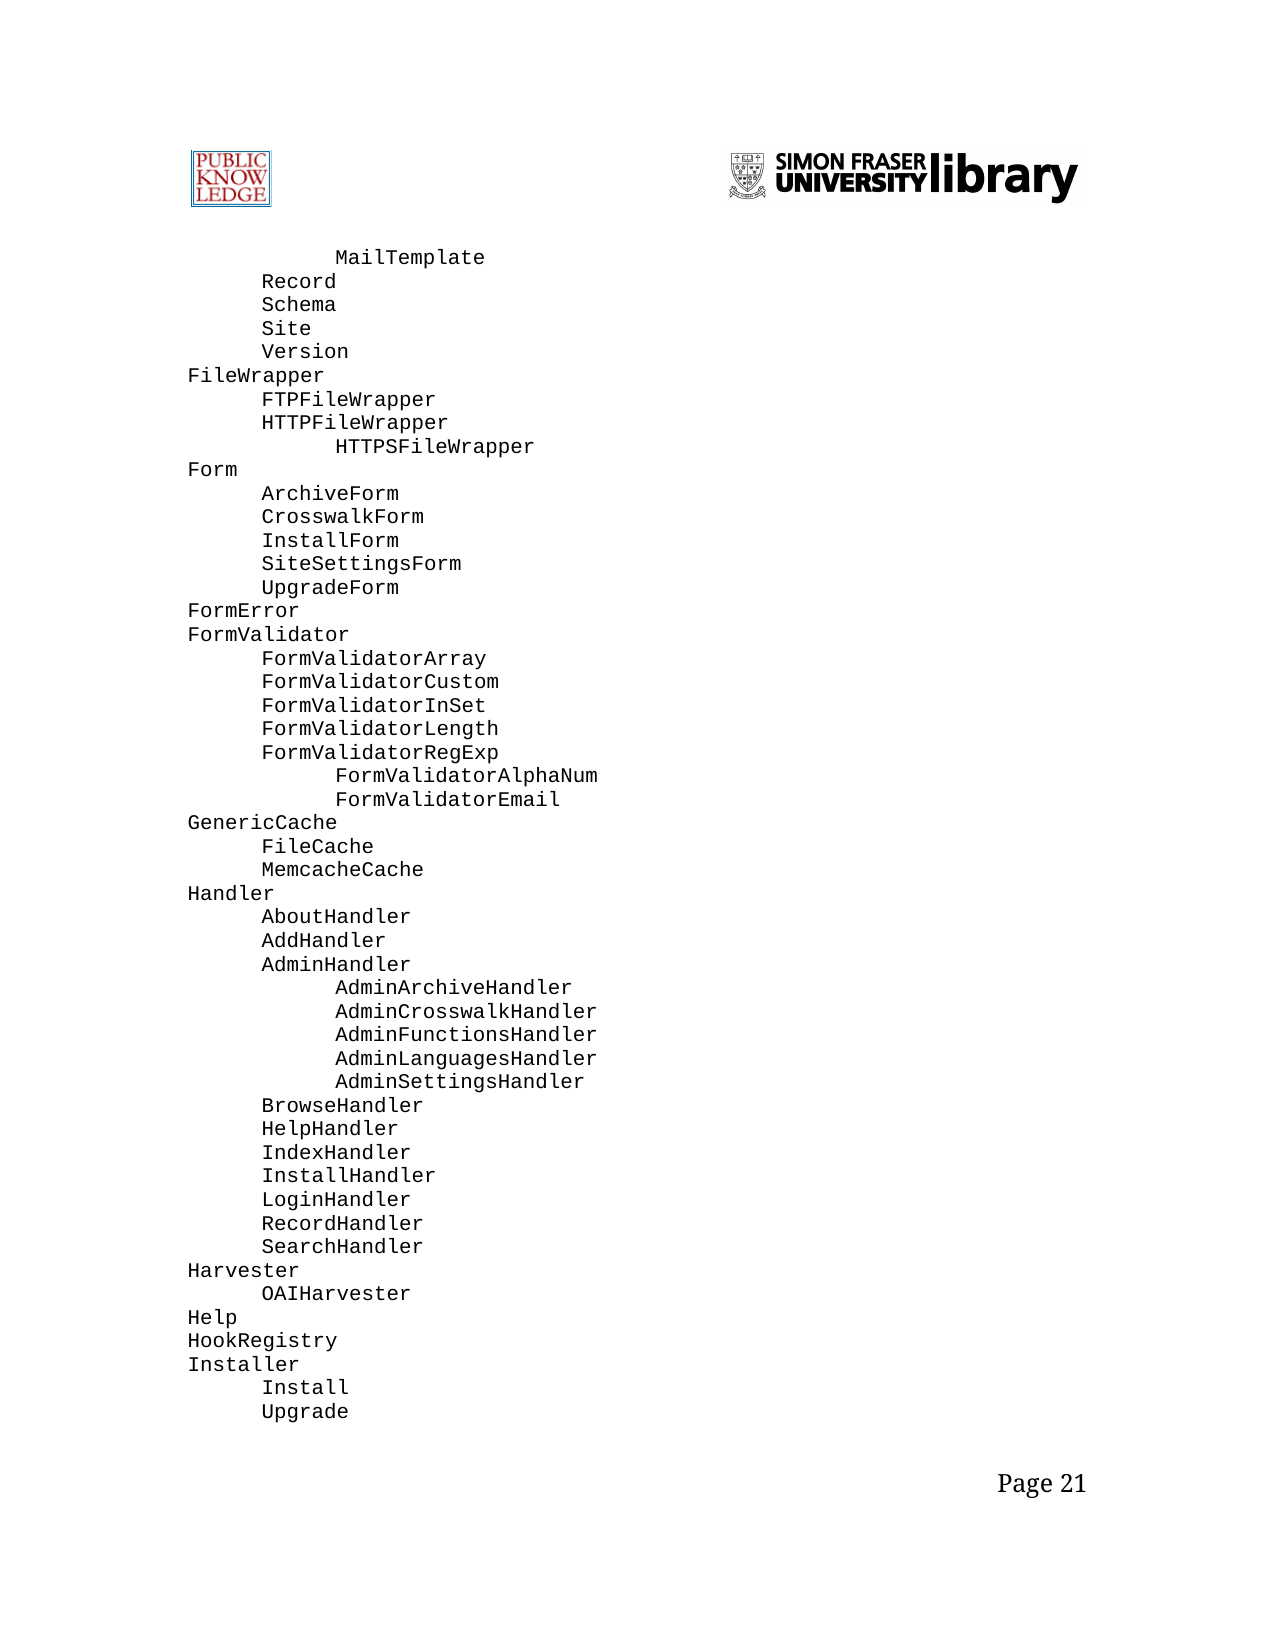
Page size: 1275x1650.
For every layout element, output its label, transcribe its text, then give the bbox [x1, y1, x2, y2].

text MailTemplate [187, 247, 1087, 271]
text IndexHandler [187, 1142, 1087, 1166]
text Site [187, 318, 1087, 342]
text UpgradeForm [187, 577, 1087, 601]
text Harvester [187, 1260, 1087, 1283]
text AdminArchiveHandler [187, 977, 1087, 1001]
text InstallHandler [187, 1166, 1087, 1189]
text Record [187, 271, 1087, 294]
text FormValidatorLength [187, 718, 1087, 742]
text FormValidatorRegExp [187, 742, 1087, 765]
text FormValidatorCustom [187, 671, 1087, 695]
text MemcacheCache [187, 859, 1087, 883]
text Schema [187, 294, 1087, 318]
text HookRegistry [187, 1330, 1087, 1354]
text Upgrade [187, 1401, 1087, 1424]
text AdminHandler [187, 954, 1087, 977]
text Installer [187, 1354, 1087, 1377]
text FileCache [187, 836, 1087, 859]
text FormValidatorInSet [187, 695, 1087, 718]
text RecordHandler [187, 1213, 1087, 1236]
text FormValidatorEmail [187, 789, 1087, 812]
text CrosswalkForm [187, 506, 1087, 530]
picture [723, 150, 1083, 207]
text Handler [187, 883, 1087, 907]
picture [193, 150, 272, 205]
text InstallForm [187, 530, 1087, 553]
text SiteSettingsForm [187, 553, 1087, 577]
text BrowseHandler [187, 1095, 1087, 1118]
text ArchiveForm [187, 483, 1087, 506]
text AddHandler [187, 930, 1087, 954]
text FTPFileWrapper [187, 389, 1087, 412]
text GenericCache [187, 812, 1087, 836]
text SearchHandler [187, 1236, 1087, 1260]
text FileWrapper [187, 365, 1087, 389]
text Form [187, 459, 1087, 483]
text LoginHandler [187, 1189, 1087, 1213]
text Version [187, 342, 1087, 365]
text AdminLanguagesHandler [187, 1048, 1087, 1071]
text FormValidator [187, 624, 1087, 648]
text Help [187, 1307, 1087, 1330]
text HTTPSFileWrapper [187, 436, 1087, 459]
text FormError [187, 601, 1087, 624]
text AdminSettingsHandler [187, 1071, 1087, 1095]
text FormValidatorArray [187, 648, 1087, 671]
text HTTPFileWrapper [187, 412, 1087, 436]
text Install [187, 1377, 1087, 1401]
text OAIHarvester [187, 1283, 1087, 1307]
text AdminCrosswalkHandler [187, 1001, 1087, 1024]
text HelpHandler [187, 1118, 1087, 1142]
text FormValidatorAlphaNum [187, 765, 1087, 789]
text AboutHandler [187, 907, 1087, 930]
text AdminFunctionsHandler [187, 1024, 1087, 1048]
